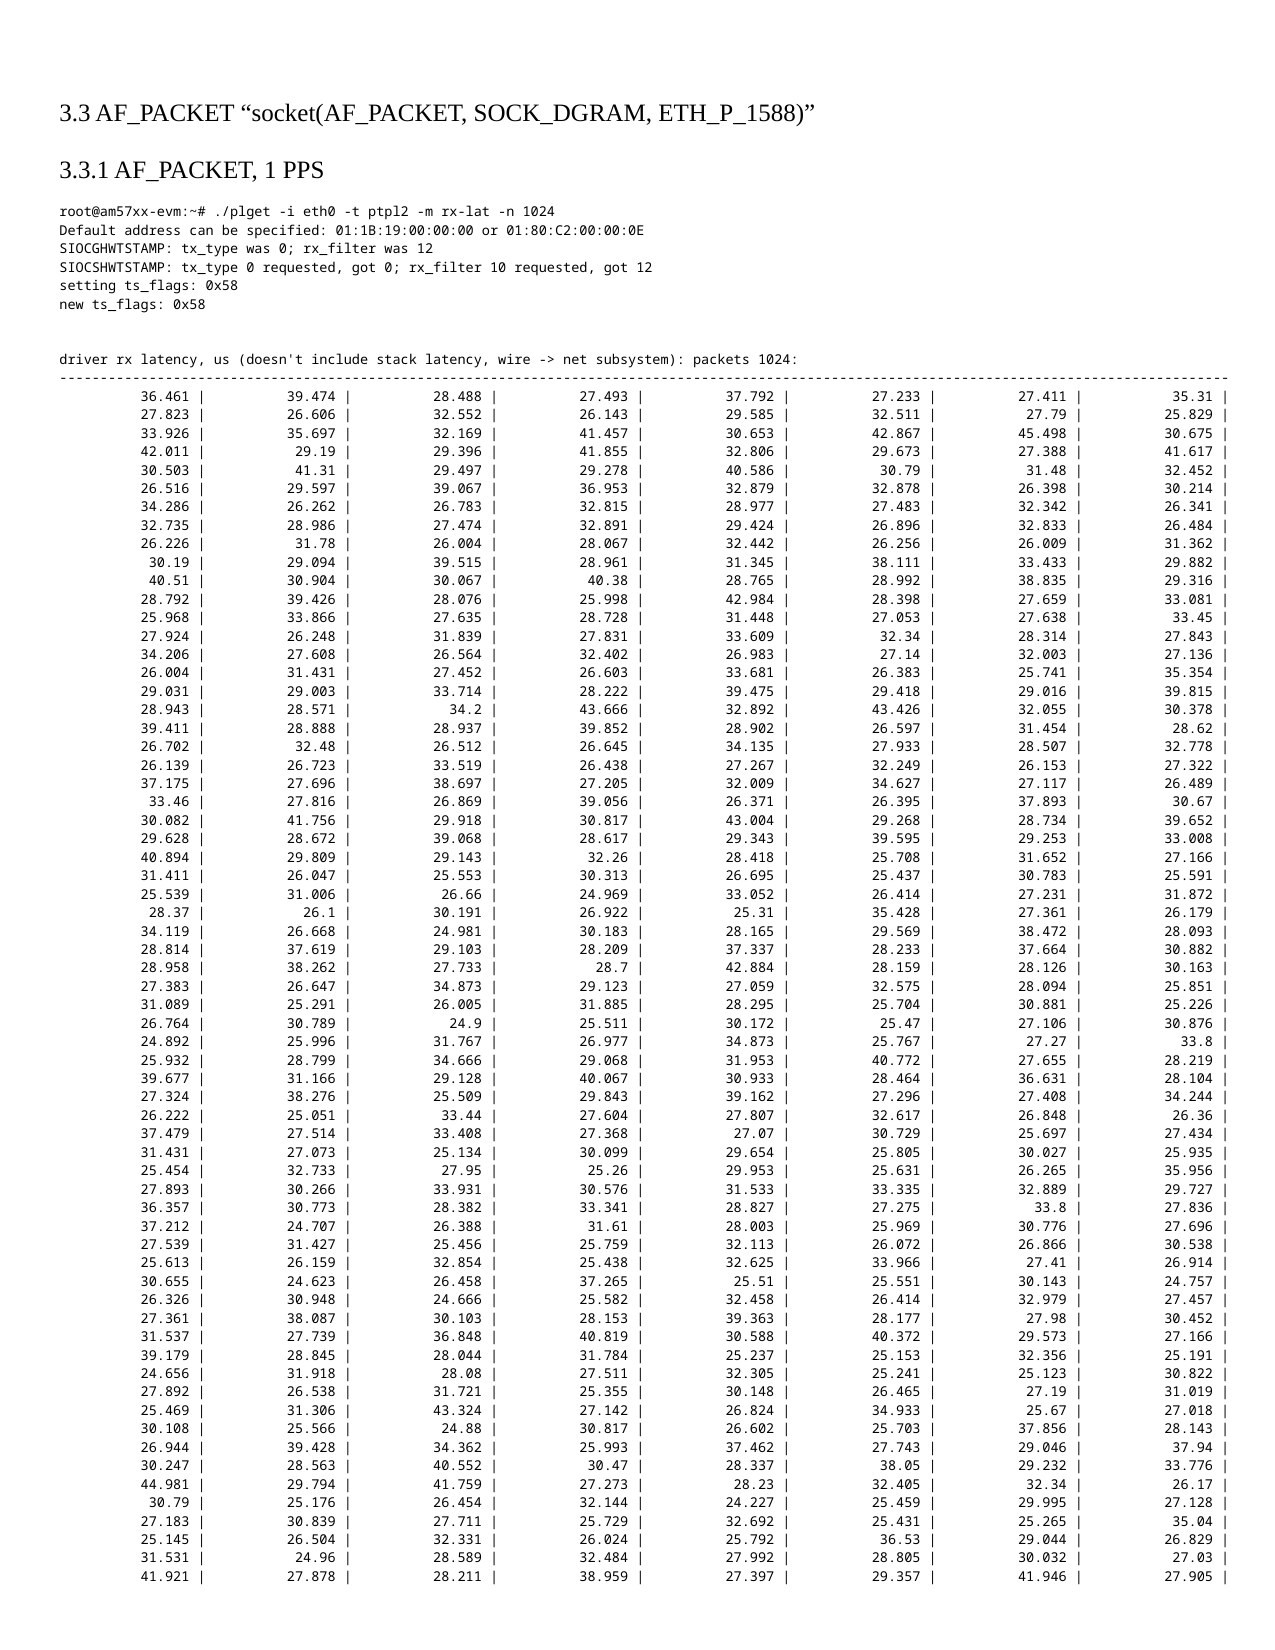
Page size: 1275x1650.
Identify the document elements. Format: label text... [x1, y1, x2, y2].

text 25.539 | 31.006 | 26.66 | 24.969 | 33.052 | 26.414 | 27.231 | 31.872 | [59, 884, 1231, 903]
text 40.51 | 30.904 | 30.067 | 40.38 | 28.765 | 28.992 | 38.835 | 29.316 | [59, 571, 1231, 589]
text 25.932 | 28.799 | 34.666 | 29.068 | 31.953 | 40.772 | 27.655 | 28.219 | [59, 1051, 1231, 1069]
text 44.981 | 29.794 | 41.759 | 27.273 | 28.23 | 32.405 | 32.34 | 26.17 | [59, 1474, 1231, 1493]
text 25.454 | 32.733 | 27.95 | 25.26 | 29.953 | 25.631 | 26.265 | 35.956 | [59, 1161, 1231, 1179]
text 26.326 | 30.948 | 24.666 | 25.582 | 32.458 | 26.414 | 32.979 | 27.457 | [59, 1290, 1231, 1309]
text 27.539 | 31.427 | 25.456 | 25.759 | 32.113 | 26.072 | 26.866 | 30.538 | [59, 1235, 1231, 1253]
text 27.823 | 26.606 | 32.552 | 26.143 | 29.585 | 32.511 | 27.79 | 25.829 | [59, 405, 1231, 424]
text 30.19 | 29.094 | 39.515 | 28.961 | 31.345 | 38.111 | 33.433 | 29.882 | [59, 553, 1231, 571]
text Default address can be specified: 01:1B:19:00:00:00 or 01:80:C2:00:00:0E [59, 221, 1231, 239]
text root@am57xx-evm:~# ./plget -i eth0 -t ptpl2 -m rx-lat -n 1024 [59, 202, 1231, 221]
text 28.943 | 28.571 | 34.2 | 43.666 | 32.892 | 43.426 | 32.055 | 30.378 | [59, 700, 1231, 719]
text 26.764 | 30.789 | 24.9 | 25.511 | 30.172 | 25.47 | 27.106 | 30.876 | [59, 1014, 1231, 1032]
text 42.011 | 29.19 | 29.396 | 41.855 | 32.806 | 29.673 | 27.388 | 41.617 | [59, 442, 1231, 461]
text 25.145 | 26.504 | 32.331 | 26.024 | 25.792 | 36.53 | 29.044 | 26.829 | [59, 1530, 1231, 1548]
text 25.469 | 31.306 | 43.324 | 27.142 | 26.824 | 34.933 | 25.67 | 27.018 | [59, 1401, 1231, 1419]
text 26.226 | 31.78 | 26.004 | 28.067 | 32.442 | 26.256 | 26.009 | 31.362 | [59, 534, 1231, 553]
text 39.677 | 31.166 | 29.128 | 40.067 | 30.933 | 28.464 | 36.631 | 28.104 | [59, 1069, 1231, 1087]
text 30.79 | 25.176 | 26.454 | 32.144 | 24.227 | 25.459 | 29.995 | 27.128 | [59, 1493, 1231, 1511]
text 39.411 | 28.888 | 28.937 | 39.852 | 28.902 | 26.597 | 31.454 | 28.62 | [59, 719, 1231, 737]
text 25.613 | 26.159 | 32.854 | 25.438 | 32.625 | 33.966 | 27.41 | 26.914 | [59, 1253, 1231, 1272]
text 31.411 | 26.047 | 25.553 | 30.313 | 26.695 | 25.437 | 30.783 | 25.591 | [59, 866, 1231, 884]
text 34.119 | 26.668 | 24.981 | 30.183 | 28.165 | 29.569 | 38.472 | 28.093 | [59, 921, 1231, 940]
text 31.531 | 24.96 | 28.589 | 32.484 | 27.992 | 28.805 | 30.032 | 27.03 | [59, 1548, 1231, 1567]
text new ts_flags: 0x58 [59, 294, 1231, 313]
text 26.222 | 25.051 | 33.44 | 27.604 | 27.807 | 32.617 | 26.848 | 26.36 | [59, 1106, 1231, 1124]
text 26.944 | 39.428 | 34.362 | 25.993 | 37.462 | 27.743 | 29.046 | 37.94 | [59, 1438, 1231, 1456]
text 36.461 | 39.474 | 28.488 | 27.493 | 37.792 | 27.233 | 27.411 | 35.31 | [59, 387, 1231, 405]
text 27.383 | 26.647 | 34.873 | 29.123 | 27.059 | 32.575 | 28.094 | 25.851 | [59, 977, 1231, 995]
text driver rx latency, us (doesn't include stack latency, wire -> net subsystem): packets 1024: [59, 350, 1231, 368]
text 34.206 | 27.608 | 26.564 | 32.402 | 26.983 | 27.14 | 32.003 | 27.136 | [59, 645, 1231, 663]
text 3.3 AF_PACKET “socket(AF_PACKET, SOCK_DGRAM, ETH_P_1588)” [59, 98, 1231, 126]
text setting ts_flags: 0x58 [59, 276, 1231, 294]
text 29.031 | 29.003 | 33.714 | 28.222 | 39.475 | 29.418 | 29.016 | 39.815 | [59, 682, 1231, 700]
text 30.503 | 41.31 | 29.497 | 29.278 | 40.586 | 30.79 | 31.48 | 32.452 | [59, 461, 1231, 479]
text 33.46 | 27.816 | 26.869 | 39.056 | 26.371 | 26.395 | 37.893 | 30.67 | [59, 792, 1231, 811]
text 36.357 | 30.773 | 28.382 | 33.341 | 28.827 | 27.275 | 33.8 | 27.836 | [59, 1198, 1231, 1216]
text 26.139 | 26.723 | 33.519 | 26.438 | 27.267 | 32.249 | 26.153 | 27.322 | [59, 756, 1231, 774]
text 28.37 | 26.1 | 30.191 | 26.922 | 25.31 | 35.428 | 27.361 | 26.179 | [59, 903, 1231, 921]
text 32.735 | 28.986 | 27.474 | 32.891 | 29.424 | 26.896 | 32.833 | 26.484 | [59, 516, 1231, 534]
text 26.004 | 31.431 | 27.452 | 26.603 | 33.681 | 26.383 | 25.741 | 35.354 | [59, 663, 1231, 682]
text 37.212 | 24.707 | 26.388 | 31.61 | 28.003 | 25.969 | 30.776 | 27.696 | [59, 1216, 1231, 1235]
text 31.431 | 27.073 | 25.134 | 30.099 | 29.654 | 25.805 | 30.027 | 25.935 | [59, 1143, 1231, 1161]
text 27.924 | 26.248 | 31.839 | 27.831 | 33.609 | 32.34 | 28.314 | 27.843 | [59, 626, 1231, 645]
text 30.247 | 28.563 | 40.552 | 30.47 | 28.337 | 38.05 | 29.232 | 33.776 | [59, 1456, 1231, 1474]
text 31.537 | 27.739 | 36.848 | 40.819 | 30.588 | 40.372 | 29.573 | 27.166 | [59, 1327, 1231, 1346]
text 33.926 | 35.697 | 32.169 | 41.457 | 30.653 | 42.867 | 45.498 | 30.675 | [59, 424, 1231, 442]
text 28.792 | 39.426 | 28.076 | 25.998 | 42.984 | 28.398 | 27.659 | 33.081 | [59, 589, 1231, 608]
text 27.183 | 30.839 | 27.711 | 25.729 | 32.692 | 25.431 | 25.265 | 35.04 | [59, 1511, 1231, 1530]
text 34.286 | 26.262 | 26.783 | 32.815 | 28.977 | 27.483 | 32.342 | 26.341 | [59, 497, 1231, 516]
text 27.892 | 26.538 | 31.721 | 25.355 | 30.148 | 26.465 | 27.19 | 31.019 | [59, 1382, 1231, 1401]
text 30.082 | 41.756 | 29.918 | 30.817 | 43.004 | 29.268 | 28.734 | 39.652 | [59, 811, 1231, 829]
text 41.921 | 27.878 | 28.211 | 38.959 | 27.397 | 29.357 | 41.946 | 27.905 | [59, 1567, 1231, 1585]
text 27.324 | 38.276 | 25.509 | 29.843 | 39.162 | 27.296 | 27.408 | 34.244 | [59, 1087, 1231, 1106]
text SIOCSHWTSTAMP: tx_type 0 requested, got 0; rx_filter 10 requested, got 12 [59, 258, 1231, 276]
text 29.628 | 28.672 | 39.068 | 28.617 | 29.343 | 39.595 | 29.253 | 33.008 | [59, 829, 1231, 848]
text 27.361 | 38.087 | 30.103 | 28.153 | 39.363 | 28.177 | 27.98 | 30.452 | [59, 1309, 1231, 1327]
text 28.814 | 37.619 | 29.103 | 28.209 | 37.337 | 28.233 | 37.664 | 30.882 | [59, 940, 1231, 958]
text ------------------------------------------------------------------------------------------------------------------------------------------------ [59, 368, 1231, 387]
text 26.702 | 32.48 | 26.512 | 26.645 | 34.135 | 27.933 | 28.507 | 32.778 | [59, 737, 1231, 756]
text 24.892 | 25.996 | 31.767 | 26.977 | 34.873 | 25.767 | 27.27 | 33.8 | [59, 1032, 1231, 1051]
text 3.3.1 AF_PACKET, 1 PPS [59, 155, 1231, 184]
text 39.179 | 28.845 | 28.044 | 31.784 | 25.237 | 25.153 | 32.356 | 25.191 | [59, 1346, 1231, 1364]
text SIOCGHWTSTAMP: tx_type was 0; rx_filter was 12 [59, 239, 1231, 258]
text 40.894 | 29.809 | 29.143 | 32.26 | 28.418 | 25.708 | 31.652 | 27.166 | [59, 848, 1231, 866]
text 30.655 | 24.623 | 26.458 | 37.265 | 25.51 | 25.551 | 30.143 | 24.757 | [59, 1272, 1231, 1290]
text 37.175 | 27.696 | 38.697 | 27.205 | 32.009 | 34.627 | 27.117 | 26.489 | [59, 774, 1231, 792]
text 28.958 | 38.262 | 27.733 | 28.7 | 42.884 | 28.159 | 28.126 | 30.163 | [59, 958, 1231, 977]
text 24.656 | 31.918 | 28.08 | 27.511 | 32.305 | 25.241 | 25.123 | 30.822 | [59, 1364, 1231, 1382]
text 31.089 | 25.291 | 26.005 | 31.885 | 28.295 | 25.704 | 30.881 | 25.226 | [59, 995, 1231, 1014]
text 27.893 | 30.266 | 33.931 | 30.576 | 31.533 | 33.335 | 32.889 | 29.727 | [59, 1179, 1231, 1198]
text 30.108 | 25.566 | 24.88 | 30.817 | 26.602 | 25.703 | 37.856 | 28.143 | [59, 1419, 1231, 1438]
text 37.479 | 27.514 | 33.408 | 27.368 | 27.07 | 30.729 | 25.697 | 27.434 | [59, 1124, 1231, 1143]
text 25.968 | 33.866 | 27.635 | 28.728 | 31.448 | 27.053 | 27.638 | 33.45 | [59, 608, 1231, 626]
text 26.516 | 29.597 | 39.067 | 36.953 | 32.879 | 32.878 | 26.398 | 30.214 | [59, 479, 1231, 497]
